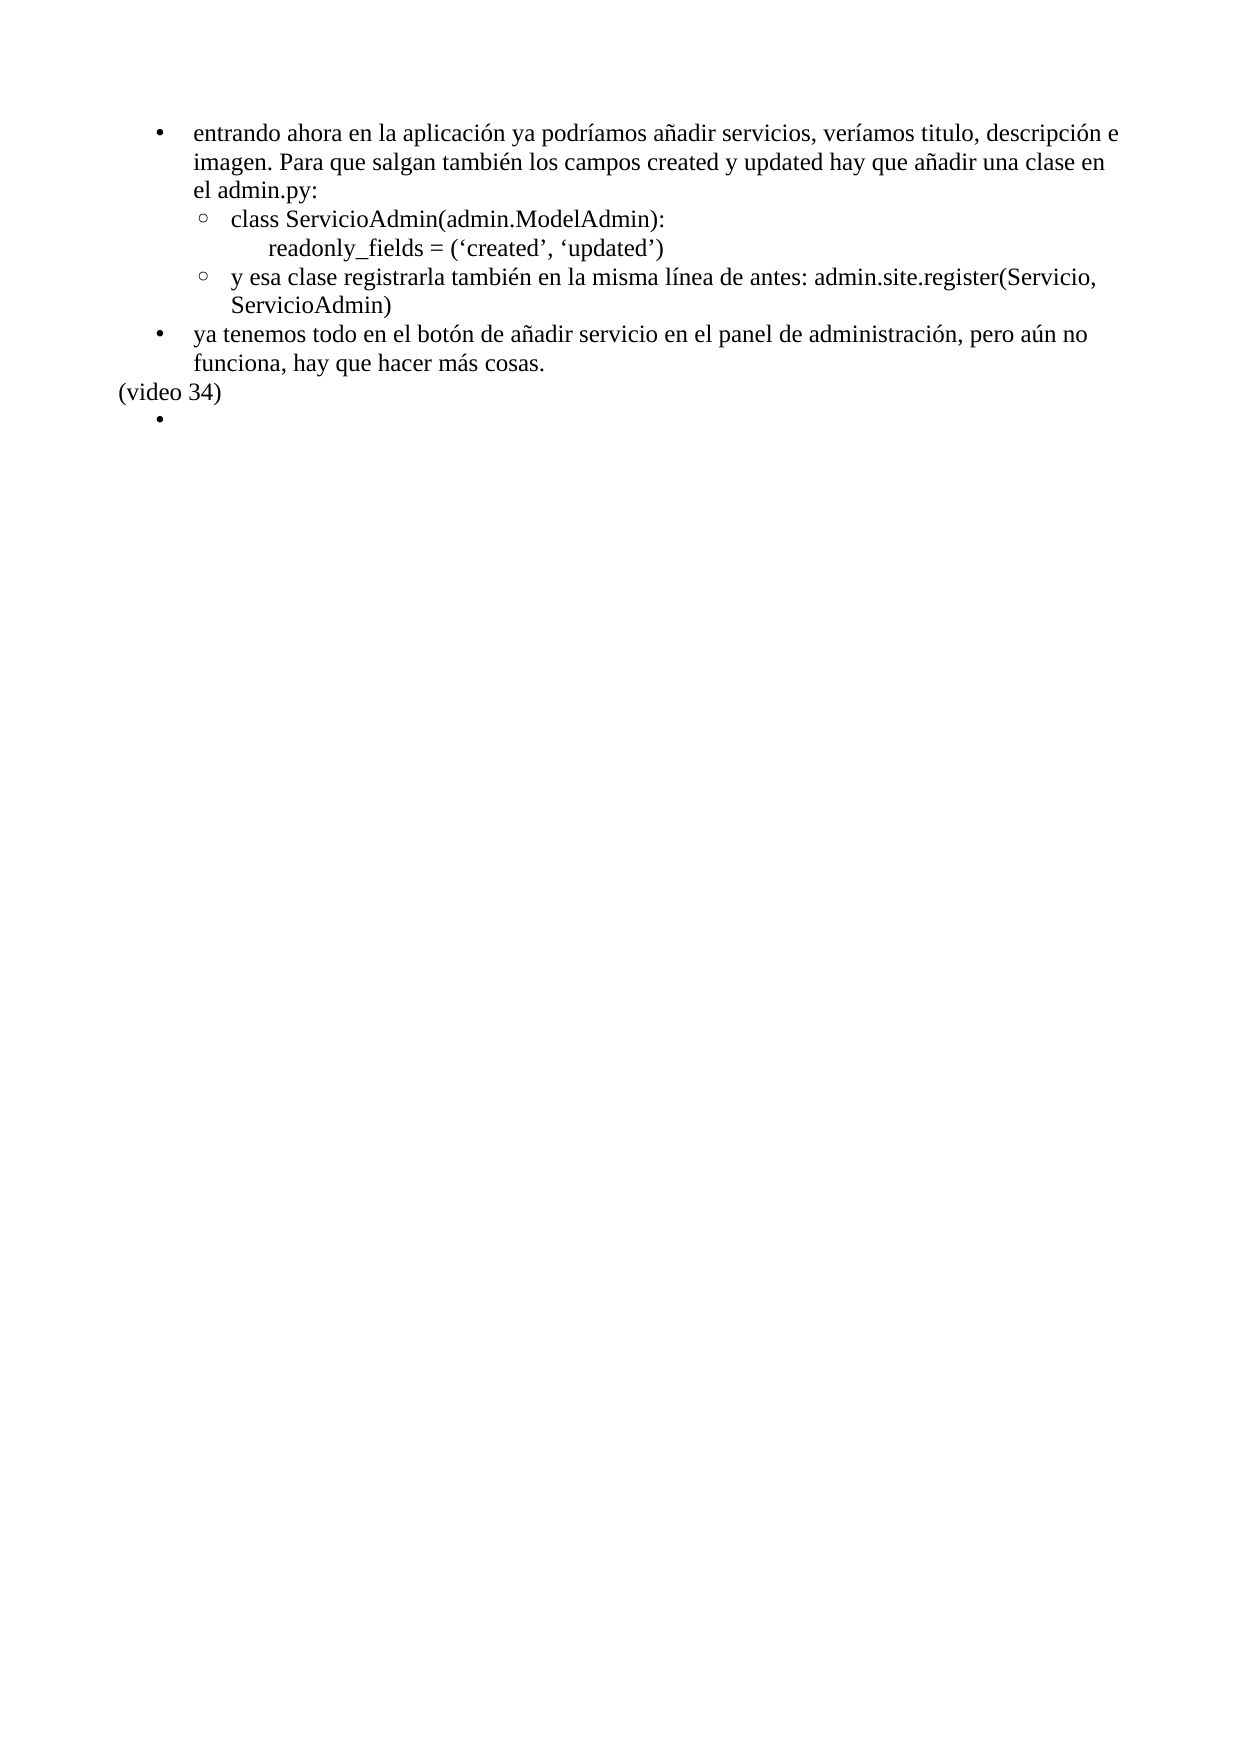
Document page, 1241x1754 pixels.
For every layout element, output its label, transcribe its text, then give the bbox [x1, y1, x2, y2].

list y esa clase registrarla también en la misma línea de antes: admin.site.register(Servicio, ServicioAdmin) [193, 262, 1122, 319]
list ya tenemos todo en el botón de añadir servicio en el panel de administración, pero aún no funciona, hay que hacer más cosas. [156, 319, 1122, 377]
list entrando ahora en la aplicación ya podríamos añadir servicios, veríamos titulo, descripción e imagen. Para que salgan también los campos created y updated hay que añadir una clase en el admin.py: [156, 118, 1122, 204]
list readonly_fields = (‘created’, ‘updated’) [231, 233, 1122, 262]
list class ServicioAdmin(admin.ModelAdmin): [193, 204, 1122, 233]
text (video 34) [118, 377, 1122, 406]
